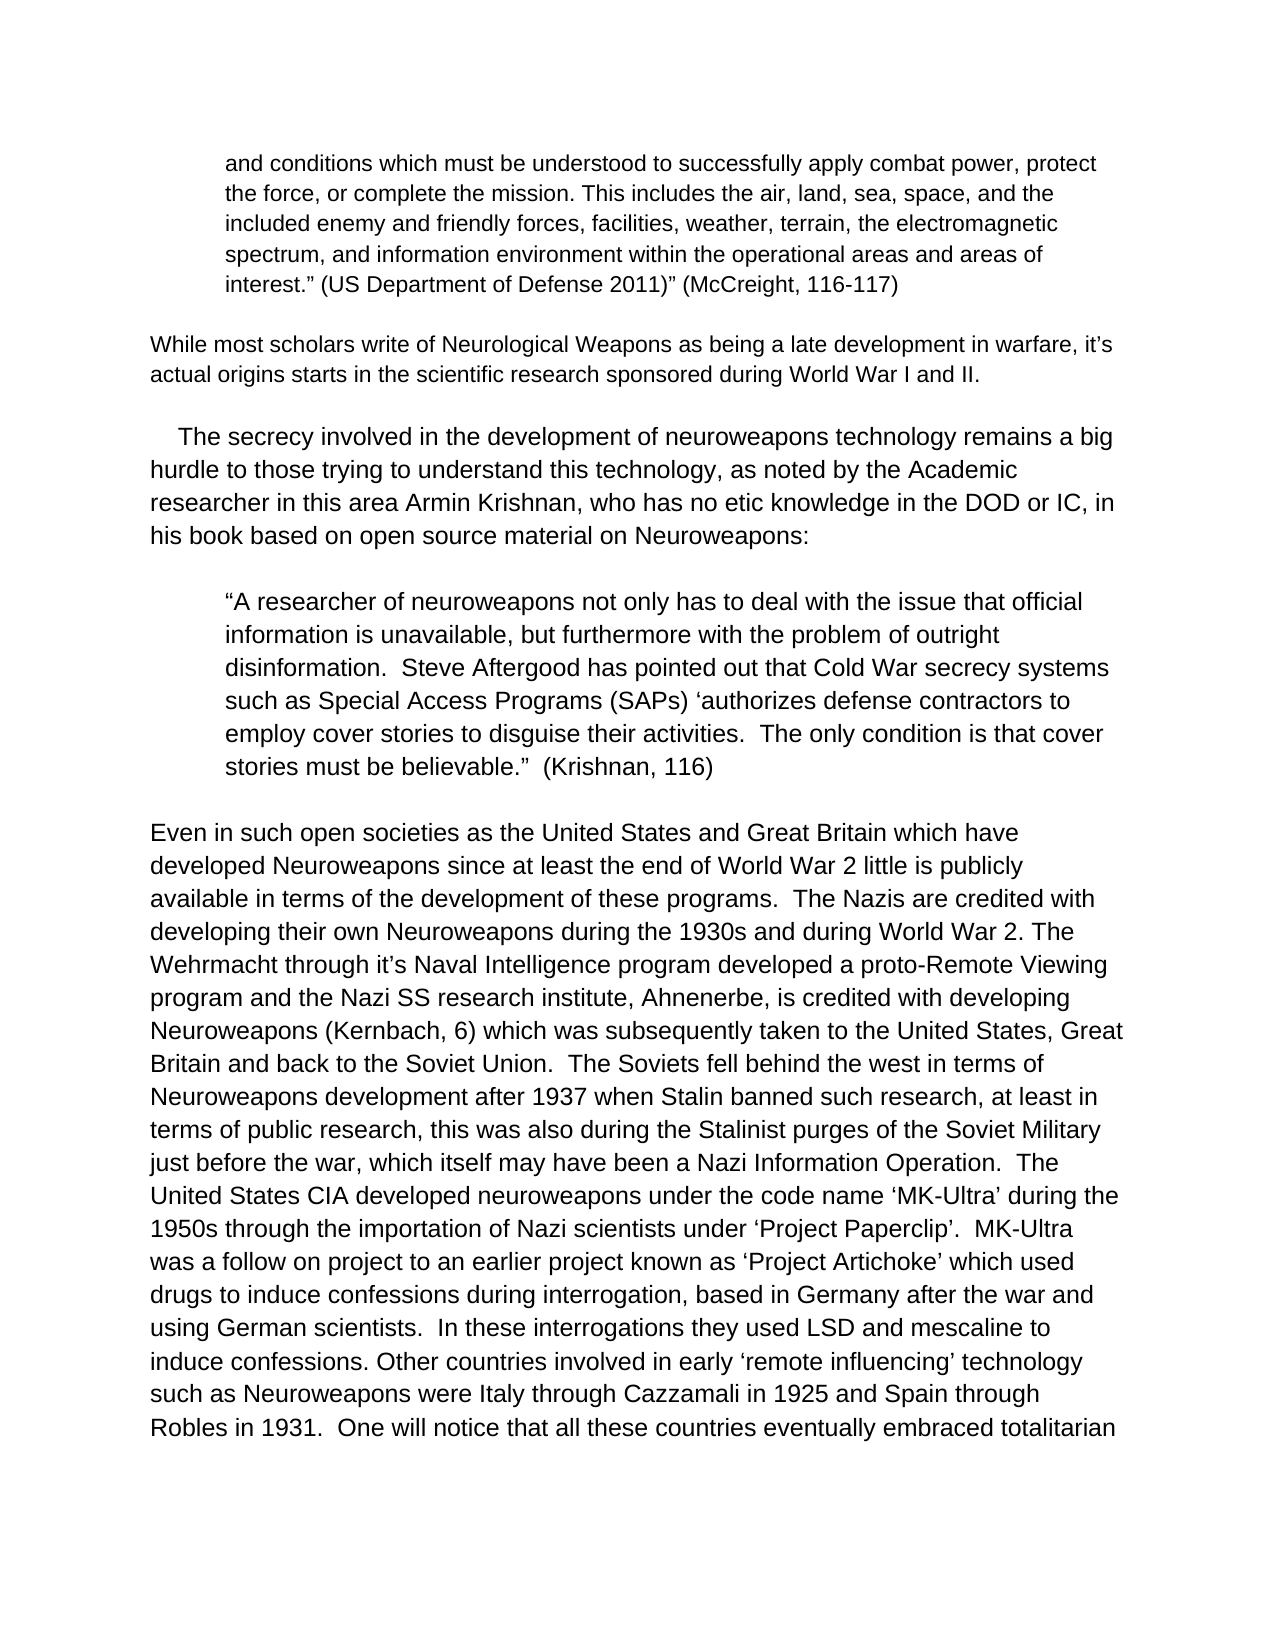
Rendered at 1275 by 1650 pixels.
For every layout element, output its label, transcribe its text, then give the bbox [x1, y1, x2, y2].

text While most scholars write of Neurological Weapons as being a late development in warfare, it’s actual origins starts in the scientific research sponsored during World War I and II. [150, 331, 1125, 418]
text Even in such open societies as the United States and Great Britain which have developed Neuroweapons since at least the end of World War 2 little is publicly available in terms of the development of these programs. The Nazis are credited with developing their own Neuroweapons during the 1930s and during World War 2. The Wehrmacht through it’s Naval Intelligence program developed a proto-Remote Viewing program and the Nazi SS research institute, Ahnenerbe, is credited with developing Neuroweapons (Kernbach, 6) which was subsequently taken to the United States, Great Britain and back to the Soviet Union. The Soviets fell behind the west in terms of Neuroweapons development after 1937 when Stalin banned such research, at least in terms of public research, this was also during the Stalinist purges of the Soviet Military just before the war, which itself may have been a Nazi Information Operation. The United States CIA developed neuroweapons under the code name ‘MK-Ultra’ during the 1950s through the importation of Nazi scientists under ‘Project Paperclip’. MK-Ultra was a follow on project to an earlier project known as ‘Project Artichoke’ which used drugs to induce confessions during interrogation, based in Germany after the war and using German scientists. In these interrogations they used LSD and mescaline to induce confessions. Other countries involved in early ‘remote influencing’ technology such as Neuroweapons were Italy through Cazzamali in 1925 and Spain through Robles in 1931. One will notice that all these countries eventually embraced totalitarian [150, 818, 1125, 1441]
text and conditions which must be understood to successfully apply combat power, protect the force, or complete the mission. This includes the air, land, sea, space, and the included enemy and friendly forces, facilities, weather, terrain, the electromagnetic spectrum, and information environment within the operational areas and areas of interest.” (US Department of Defense 2011)” (McCreight, 116-117) [225, 150, 1125, 327]
text “A researcher of neuroweapons not only has to deal with the issue that official information is unavailable, but furthermore with the problem of outright disinformation. Steve Aftergood has pointed out that Cold War secrecy systems such as Special Access Programs (SAPs) ‘authorizes defense contractors to employ cover stories to disguise their activities. The only condition is that cover stories must be believable.” (Krishnan, 116) [225, 587, 1125, 781]
text The secrecy involved in the development of neuroweapons technology remains a big hurdle to those trying to understand this technology, as noted by the Academic researcher in this area Armin Krishnan, who has no etic knowledge in the DOD or IC, in his book based on open source material on Neuroweapons: [150, 422, 1125, 550]
